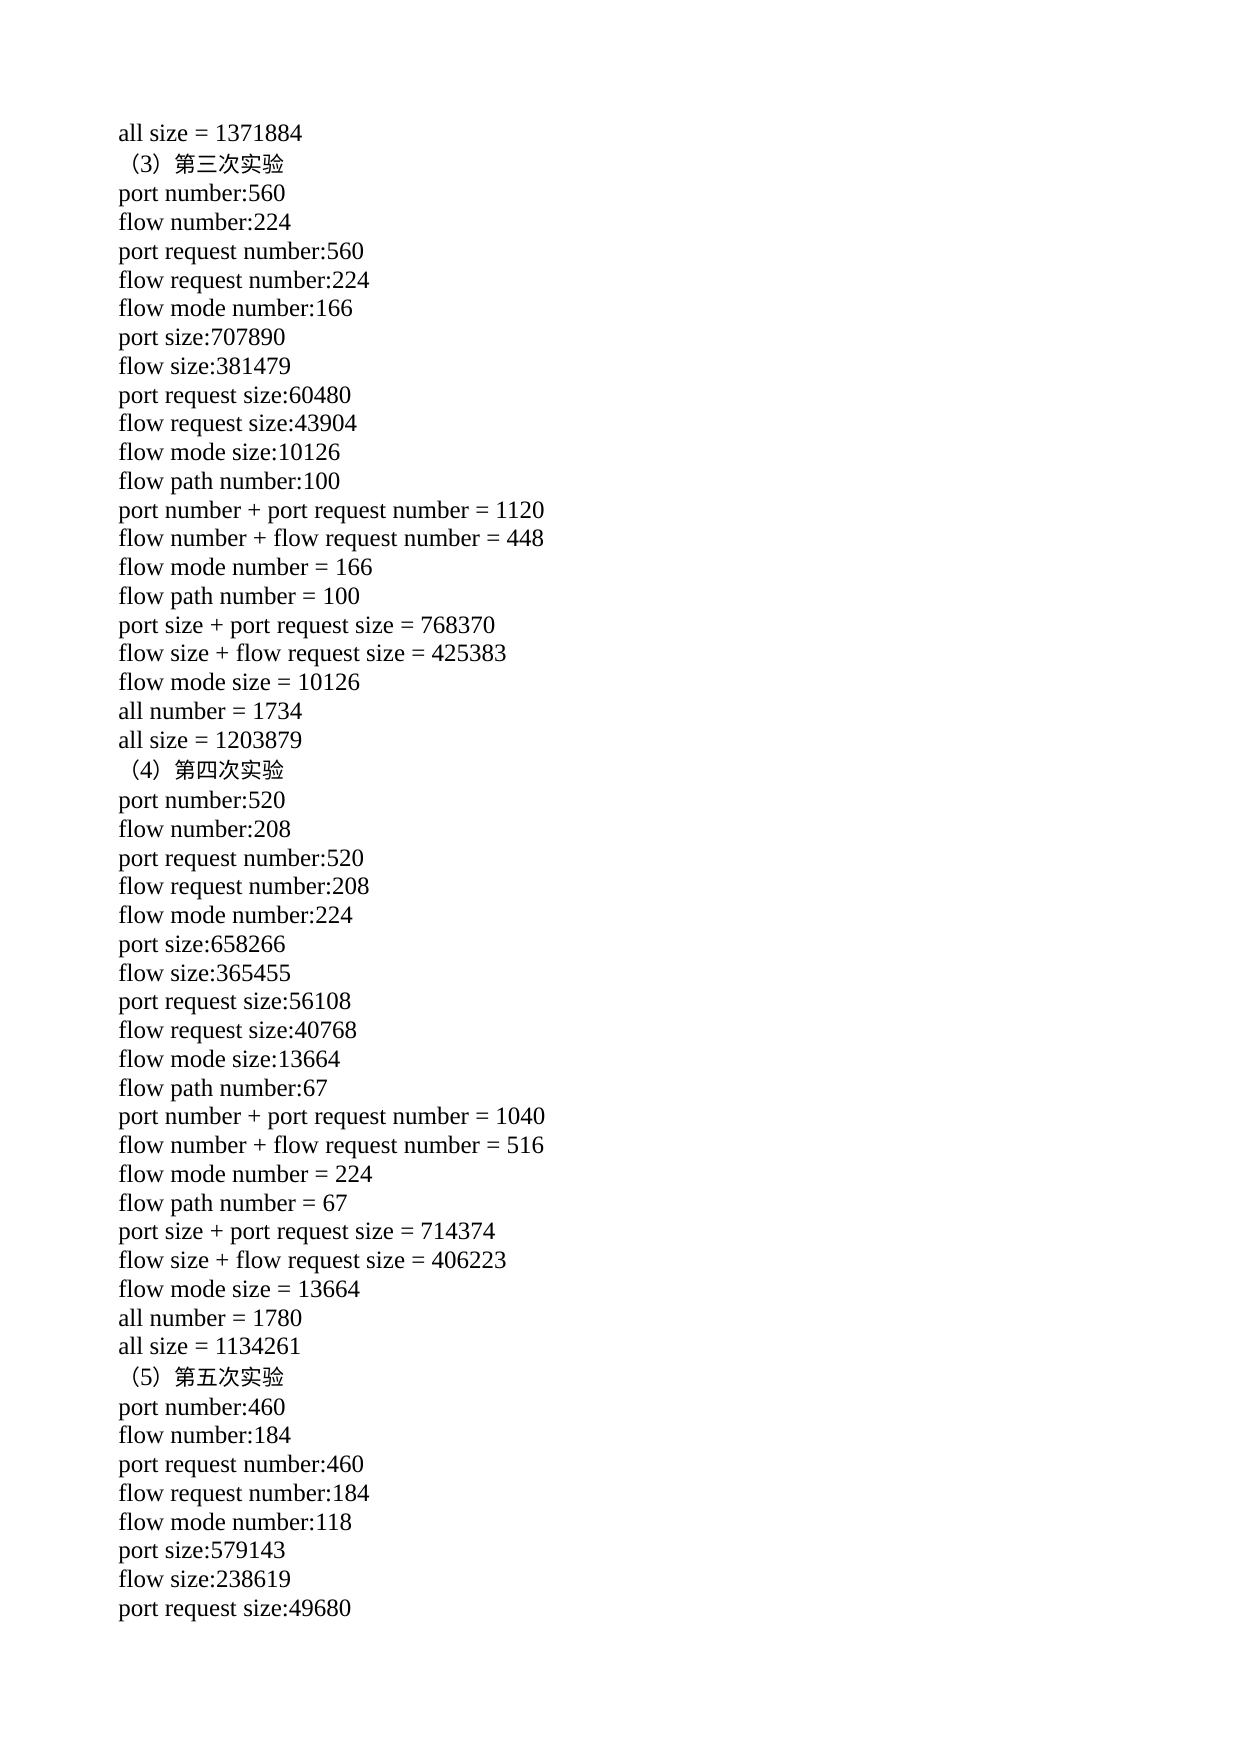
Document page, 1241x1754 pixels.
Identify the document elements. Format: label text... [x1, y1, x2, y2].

text port size:658266 [118, 929, 1122, 958]
text flow request number:184 [118, 1478, 1122, 1507]
text （4）第四次实验 [118, 753, 1122, 785]
text all size = 1203879 [118, 725, 1122, 753]
text flow mode number = 224 [118, 1159, 1122, 1188]
text all size = 1134261 [118, 1331, 1122, 1360]
text （3）第三次实验 [118, 147, 1122, 178]
text flow number + flow request number = 448 [118, 523, 1122, 552]
text port number:560 [118, 178, 1122, 207]
text port number + port request number = 1120 [118, 495, 1122, 523]
text flow mode number = 166 [118, 552, 1122, 581]
text flow number:184 [118, 1421, 1122, 1449]
text flow size + flow request size = 425383 [118, 638, 1122, 667]
text flow number:224 [118, 207, 1122, 236]
text all number = 1734 [118, 696, 1122, 725]
text port request size:60480 [118, 380, 1122, 408]
text flow path number:100 [118, 466, 1122, 495]
text flow mode number:118 [118, 1507, 1122, 1536]
text port request size:56108 [118, 986, 1122, 1015]
text （5）第五次实验 [118, 1360, 1122, 1392]
text port number:520 [118, 785, 1122, 814]
text flow path number = 67 [118, 1188, 1122, 1216]
text flow request number:208 [118, 871, 1122, 900]
text flow request number:224 [118, 265, 1122, 293]
text all size = 1371884 [118, 118, 1122, 147]
text flow path number = 100 [118, 581, 1122, 610]
text flow size:365455 [118, 958, 1122, 986]
text port request number:460 [118, 1449, 1122, 1478]
text flow mode size:13664 [118, 1044, 1122, 1073]
text flow request size:43904 [118, 408, 1122, 437]
text port size + port request size = 768370 [118, 610, 1122, 638]
text flow size:238619 [118, 1564, 1122, 1593]
text flow mode number:224 [118, 900, 1122, 929]
text flow path number:67 [118, 1073, 1122, 1101]
text flow number:208 [118, 814, 1122, 843]
text flow size:381479 [118, 351, 1122, 380]
text flow mode size = 13664 [118, 1274, 1122, 1303]
text port request size:49680 [118, 1593, 1122, 1622]
text flow mode size:10126 [118, 437, 1122, 466]
text flow mode size = 10126 [118, 667, 1122, 696]
text port request number:560 [118, 236, 1122, 265]
text port size + port request size = 714374 [118, 1216, 1122, 1245]
text flow mode number:166 [118, 293, 1122, 322]
text port number:460 [118, 1392, 1122, 1421]
text port number + port request number = 1040 [118, 1101, 1122, 1130]
text flow number + flow request number = 516 [118, 1130, 1122, 1159]
text port request number:520 [118, 843, 1122, 871]
text flow request size:40768 [118, 1015, 1122, 1044]
text all number = 1780 [118, 1303, 1122, 1331]
text port size:707890 [118, 322, 1122, 351]
text port size:579143 [118, 1536, 1122, 1564]
text flow size + flow request size = 406223 [118, 1245, 1122, 1274]
